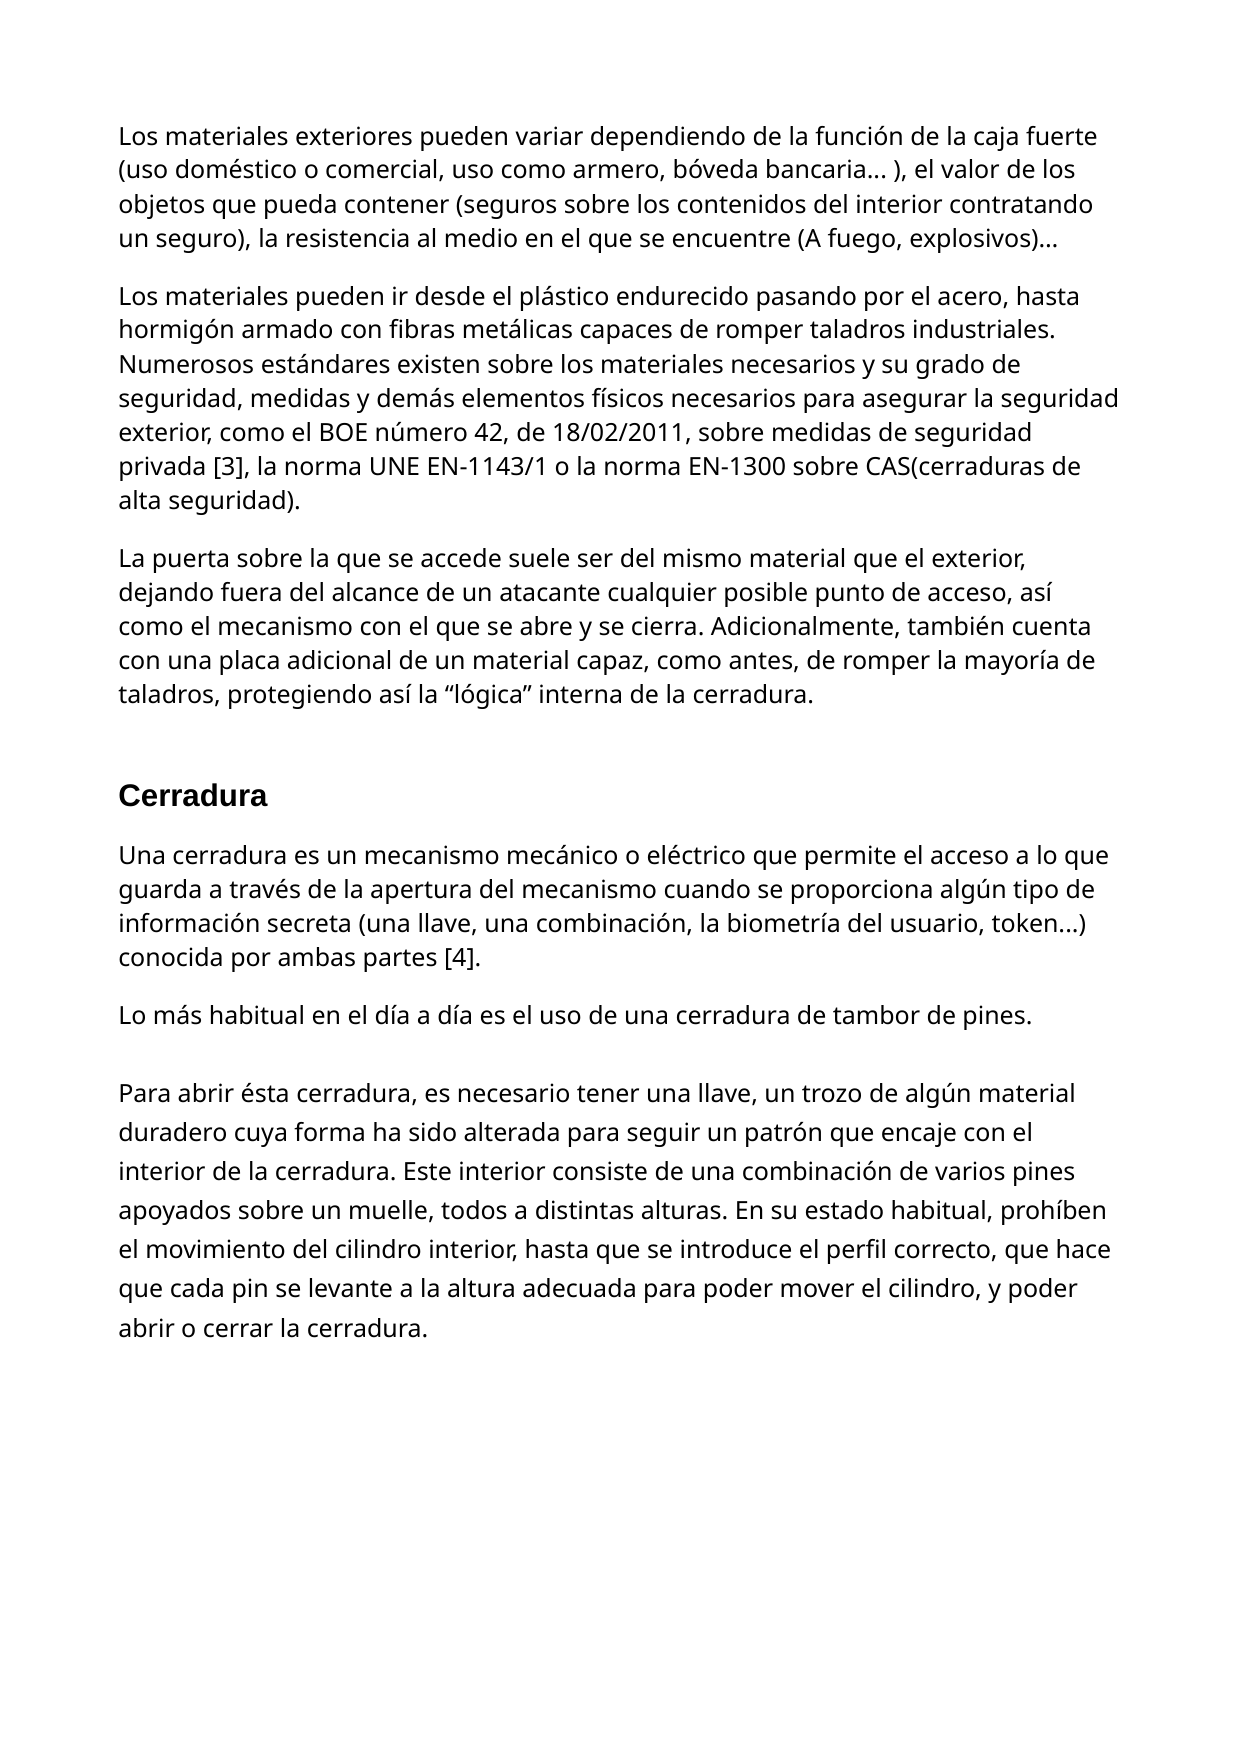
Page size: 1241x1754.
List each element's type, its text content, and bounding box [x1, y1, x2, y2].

text Una cerradura es un mecanismo mecánico o eléctrico que permite el acceso a lo que guarda a través de la apertura del mecanismo cuando se proporciona algún tipo de información secreta (una llave, una combinación, la biometría del usuario, token...) conocida por ambas partes [4]. [118, 838, 1122, 974]
text La puerta sobre la que se accede suele ser del mismo material que el exterior, dejando fuera del alcance de un atacante cualquier posible punto de acceso, así como el mecanismo con el que se abre y se cierra. Adicionalmente, también cuenta con una placa adicional de un material capaz, como antes, de romper la mayoría de taladros, protegiendo así la “lógica” interna de la cerradura. [118, 540, 1122, 711]
subtitle Cerradura [118, 777, 1122, 813]
text Los materiales exteriores pueden variar dependiendo de la función de la caja fuerte (uso doméstico o comercial, uso como armero, bóveda bancaria... ), el valor de los objetos que pueda contener (seguros sobre los contenidos del interior contratando un seguro), la resistencia al medio en el que se encuentre (A fuego, explosivos)… [118, 118, 1122, 254]
text Los materiales pueden ir desde el plástico endurecido pasando por el acero, hasta hormigón armado con fibras metálicas capaces de romper taladros industriales. Numerosos estándares existen sobre los materiales necesarios y su grado de seguridad, medidas y demás elementos físicos necesarios para asegurar la seguridad exterior, como el BOE número 42, de 18/02/2011, sobre medidas de seguridad privada [3], la norma UNE EN-1143/1 o la norma EN-1300 sobre CAS(cerraduras de alta seguridad). [118, 278, 1122, 517]
text Lo más habitual en el día a día es el uso de una cerradura de tambor de pines. [118, 998, 1122, 1032]
text Para abrir ésta cerradura, es necesario tener una llave, un trozo de algún material duradero cuya forma ha sido alterada para seguir un patrón que encaje con el interior de la cerradura. Este interior consiste de una combinación de varios pines apoyados sobre un muelle, todos a distintas alturas. En su estado habitual, prohíben el movimiento del cilindro interior, hasta que se introduce el perfil correcto, que hace que cada pin se levante a la altura adecuada para poder mover el cilindro, y poder abrir o cerrar la cerradura. [118, 1075, 1122, 1344]
